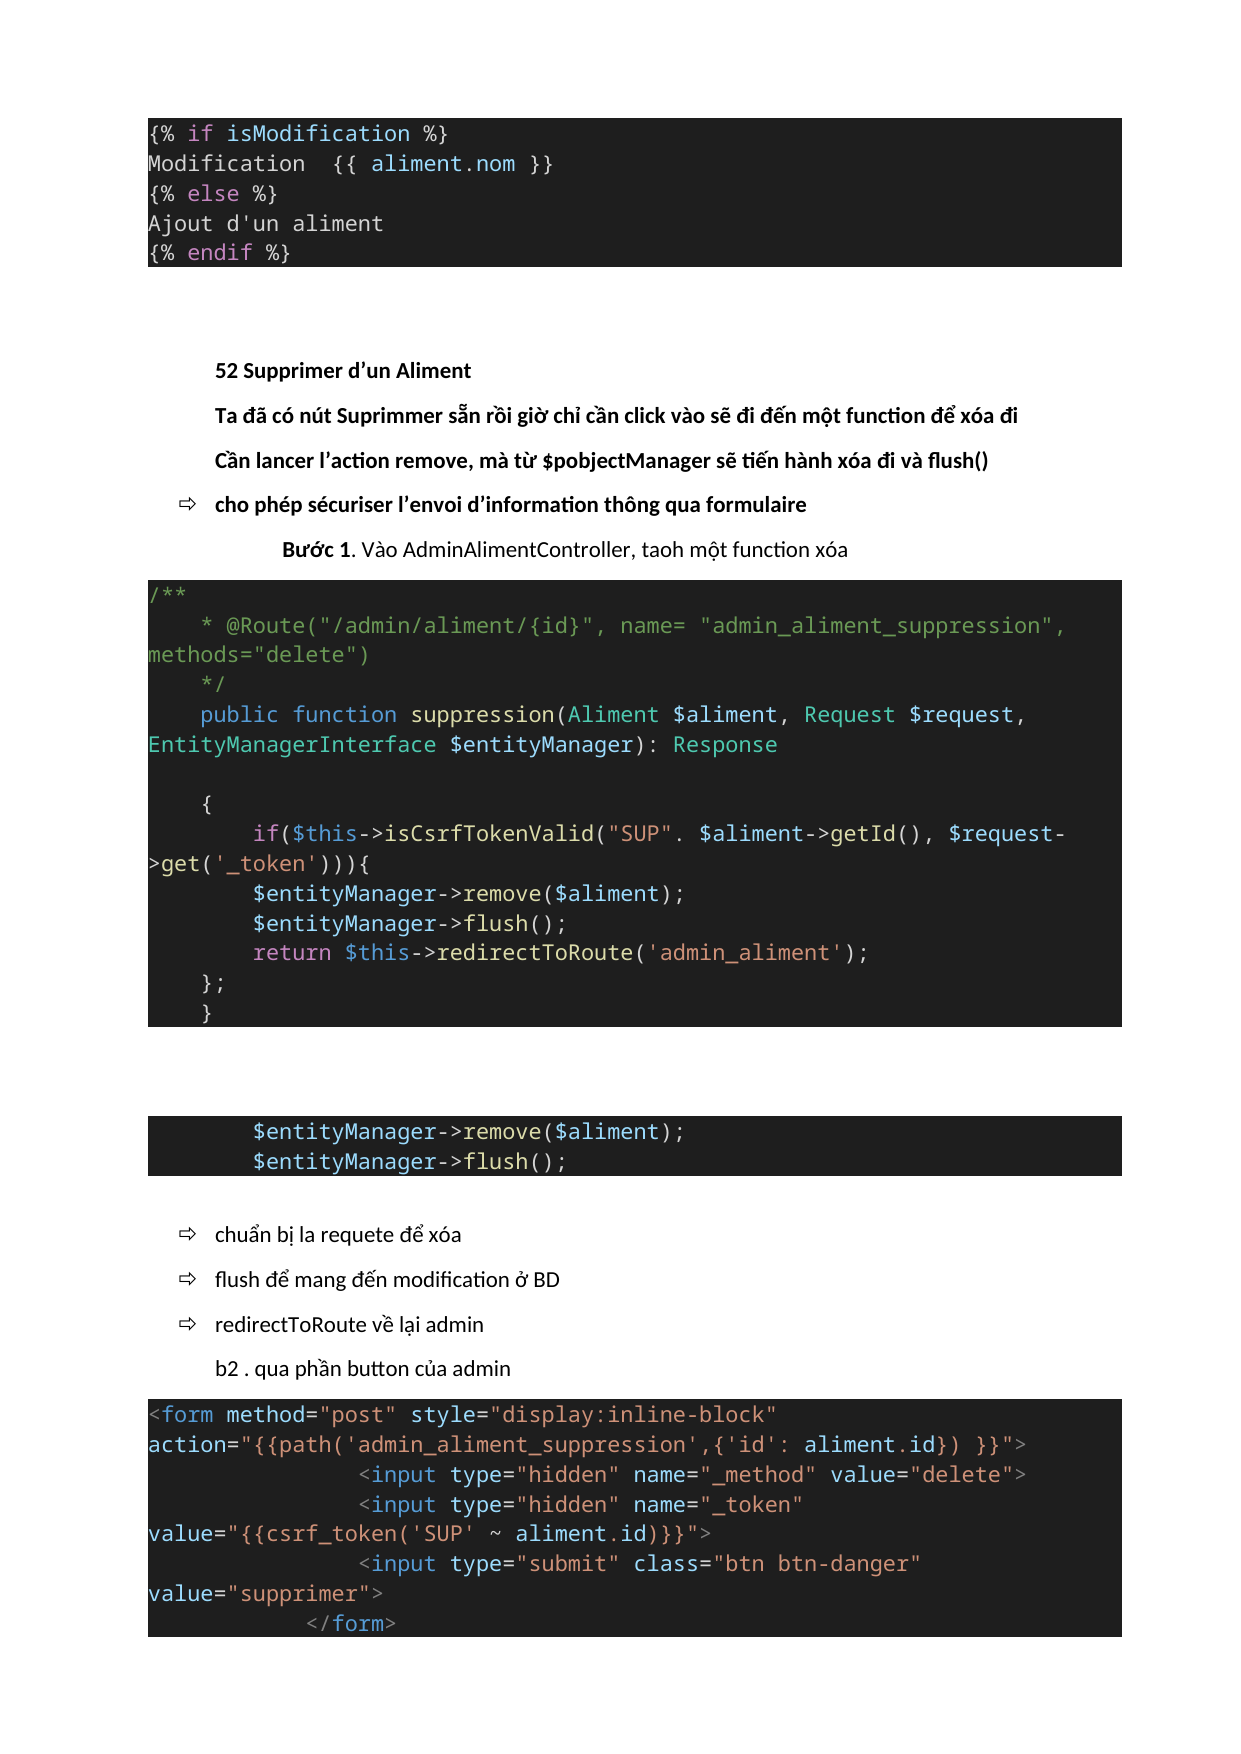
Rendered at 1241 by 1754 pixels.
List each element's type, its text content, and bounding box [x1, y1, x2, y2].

list Ta đã có nút Suprimmer sẵn rồi giờ chỉ cần click vào sẽ đi đến một function để xóa đi [215, 401, 1122, 429]
list 52 Supprimer d’un Aliment [215, 356, 1122, 384]
text Ajout d'un aliment [148, 207, 1122, 237]
list redirectToRoute về lại admin [177, 1310, 1122, 1338]
text if($this->isCsrfTokenValid("SUP". $aliment->getId(), $request->get('_token'))){ [148, 818, 1122, 878]
text } [148, 997, 1122, 1027]
text {% if isModification %} [148, 118, 1122, 148]
text $entityManager->remove($aliment); [148, 1116, 1122, 1146]
text $entityManager->flush(); [148, 1146, 1122, 1176]
text /** [148, 580, 1122, 610]
text public function suppression(Aliment $aliment, Request $request, EntityManagerInterface $entityManager): Response [148, 699, 1122, 759]
text $entityManager->remove($aliment); [148, 878, 1122, 908]
text <input type="submit" class="btn btn-danger" value="supprimer"> [148, 1548, 1122, 1608]
list flush để mang đến modification ở BD [177, 1265, 1122, 1293]
text </form> [148, 1608, 1122, 1637]
text {% else %} [148, 178, 1122, 207]
text return $this->redirectToRoute('admin_aliment'); [148, 937, 1122, 967]
text $entityManager->flush(); [148, 908, 1122, 937]
text */ [148, 669, 1122, 699]
text <input type="hidden" name="_token" value="{{csrf_token('SUP' ~ aliment.id)}}"> [148, 1488, 1122, 1548]
text { [148, 788, 1122, 818]
text * @Route("/admin/aliment/{id}", name= "admin_aliment_suppression", methods="delete") [148, 610, 1122, 669]
text }; [148, 967, 1122, 997]
list chuẩn bị la requete để xóa [177, 1220, 1122, 1248]
list cho phép sécuriser l’envoi d’information thông qua formulaire [177, 491, 1122, 518]
text <input type="hidden" name="_method" value="delete"> [148, 1459, 1122, 1488]
text <form method="post" style="display:inline-block" action="{{path('admin_aliment_suppression',{'id': aliment.id}) }}"> [148, 1399, 1122, 1459]
list b2 . qua phần button của admin [215, 1354, 1122, 1382]
text Modification {{ aliment.nom }} [148, 148, 1122, 178]
text Bước 1. Vào AdminAlimentController, taoh một function xóa [148, 535, 1122, 563]
text {% endif %} [148, 237, 1122, 267]
list Cần lancer l’action remove, mà từ $pobjectManager sẽ tiến hành xóa đi và flush() [215, 446, 1122, 474]
